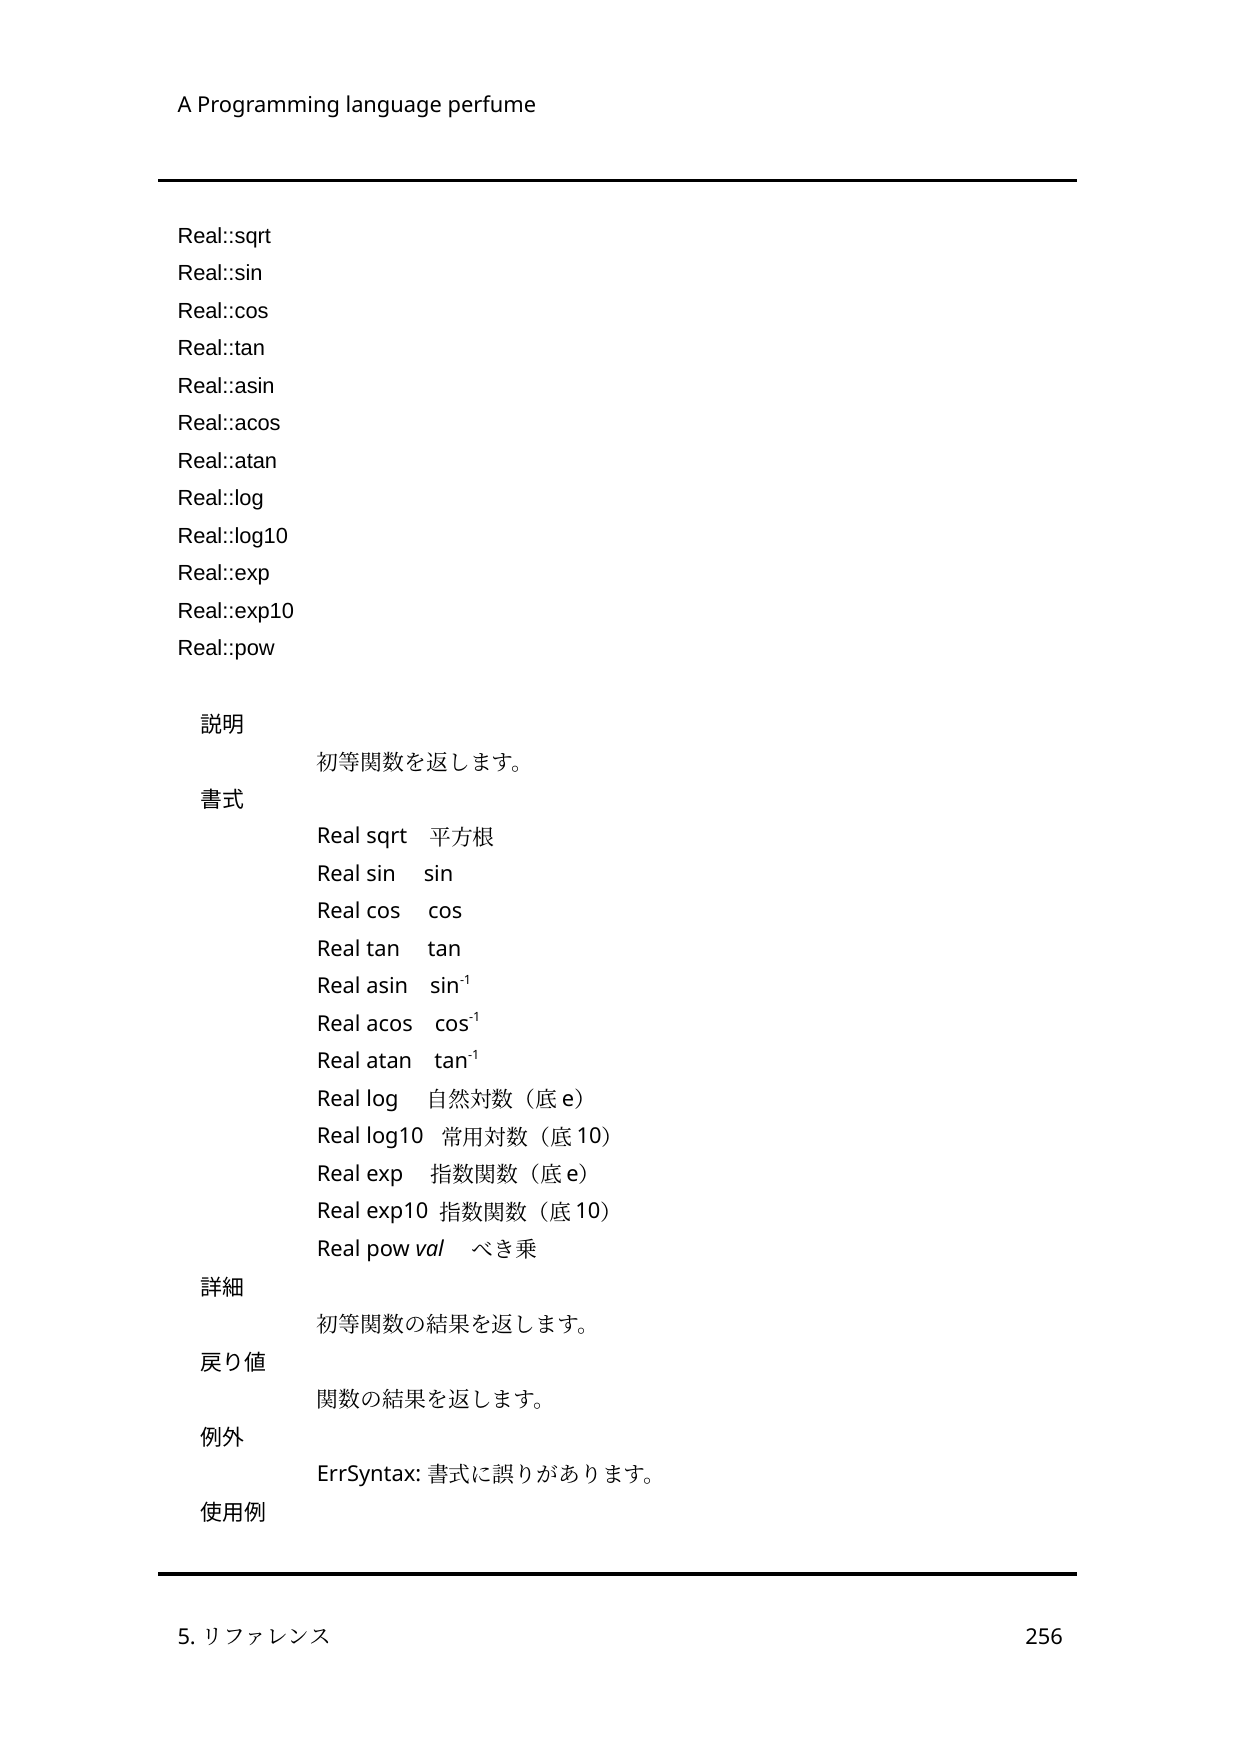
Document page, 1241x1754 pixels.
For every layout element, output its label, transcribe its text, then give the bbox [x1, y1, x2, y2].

subtitle Real::asin [177, 367, 1063, 404]
subtitle Real::exp [177, 554, 1063, 592]
table_cell 関数の結果を返します。 [317, 1342, 1063, 1417]
subtitle Real::log [177, 479, 1063, 517]
subtitle Real::tan [177, 329, 1063, 367]
table_cell 初等関数の結果を返します。 [317, 1267, 1063, 1342]
subtitle Real::log10 [177, 517, 1063, 554]
table_cell 戻り値 [200, 1342, 317, 1417]
table_header 初等関数を返します。 [317, 704, 1063, 779]
subtitle Real::sqrt [177, 217, 1063, 254]
table_cell ErrSyntax: 書式に誤りがあります。 [317, 1417, 1063, 1492]
table_cell 詳細 [200, 1267, 317, 1342]
subtitle Real::exp10 [177, 592, 1063, 629]
subtitle Real::pow [177, 629, 1063, 667]
table_cell 例外 [200, 1417, 317, 1492]
subtitle Real::acos [177, 404, 1063, 442]
table_header 説明 [200, 704, 317, 779]
table_cell 書式 [200, 779, 317, 1267]
table_cell [317, 1492, 1063, 1529]
table_cell Real sqrt 平方根 Real sin sin Real cos cos Real tan tan Real asin sin-1 Real acos cos-1 Real atan tan-1 Real log 自然対数（底e） Real log10 常用対数（底10） Real exp 指数関数（底e） Real exp10 指数関数（底10） Real pow val べき乗 [317, 779, 1063, 1267]
subtitle Real::sin [177, 254, 1063, 292]
subtitle Real::cos [177, 292, 1063, 329]
table_cell 使用例 [200, 1492, 317, 1529]
subtitle Real::atan [177, 442, 1063, 479]
